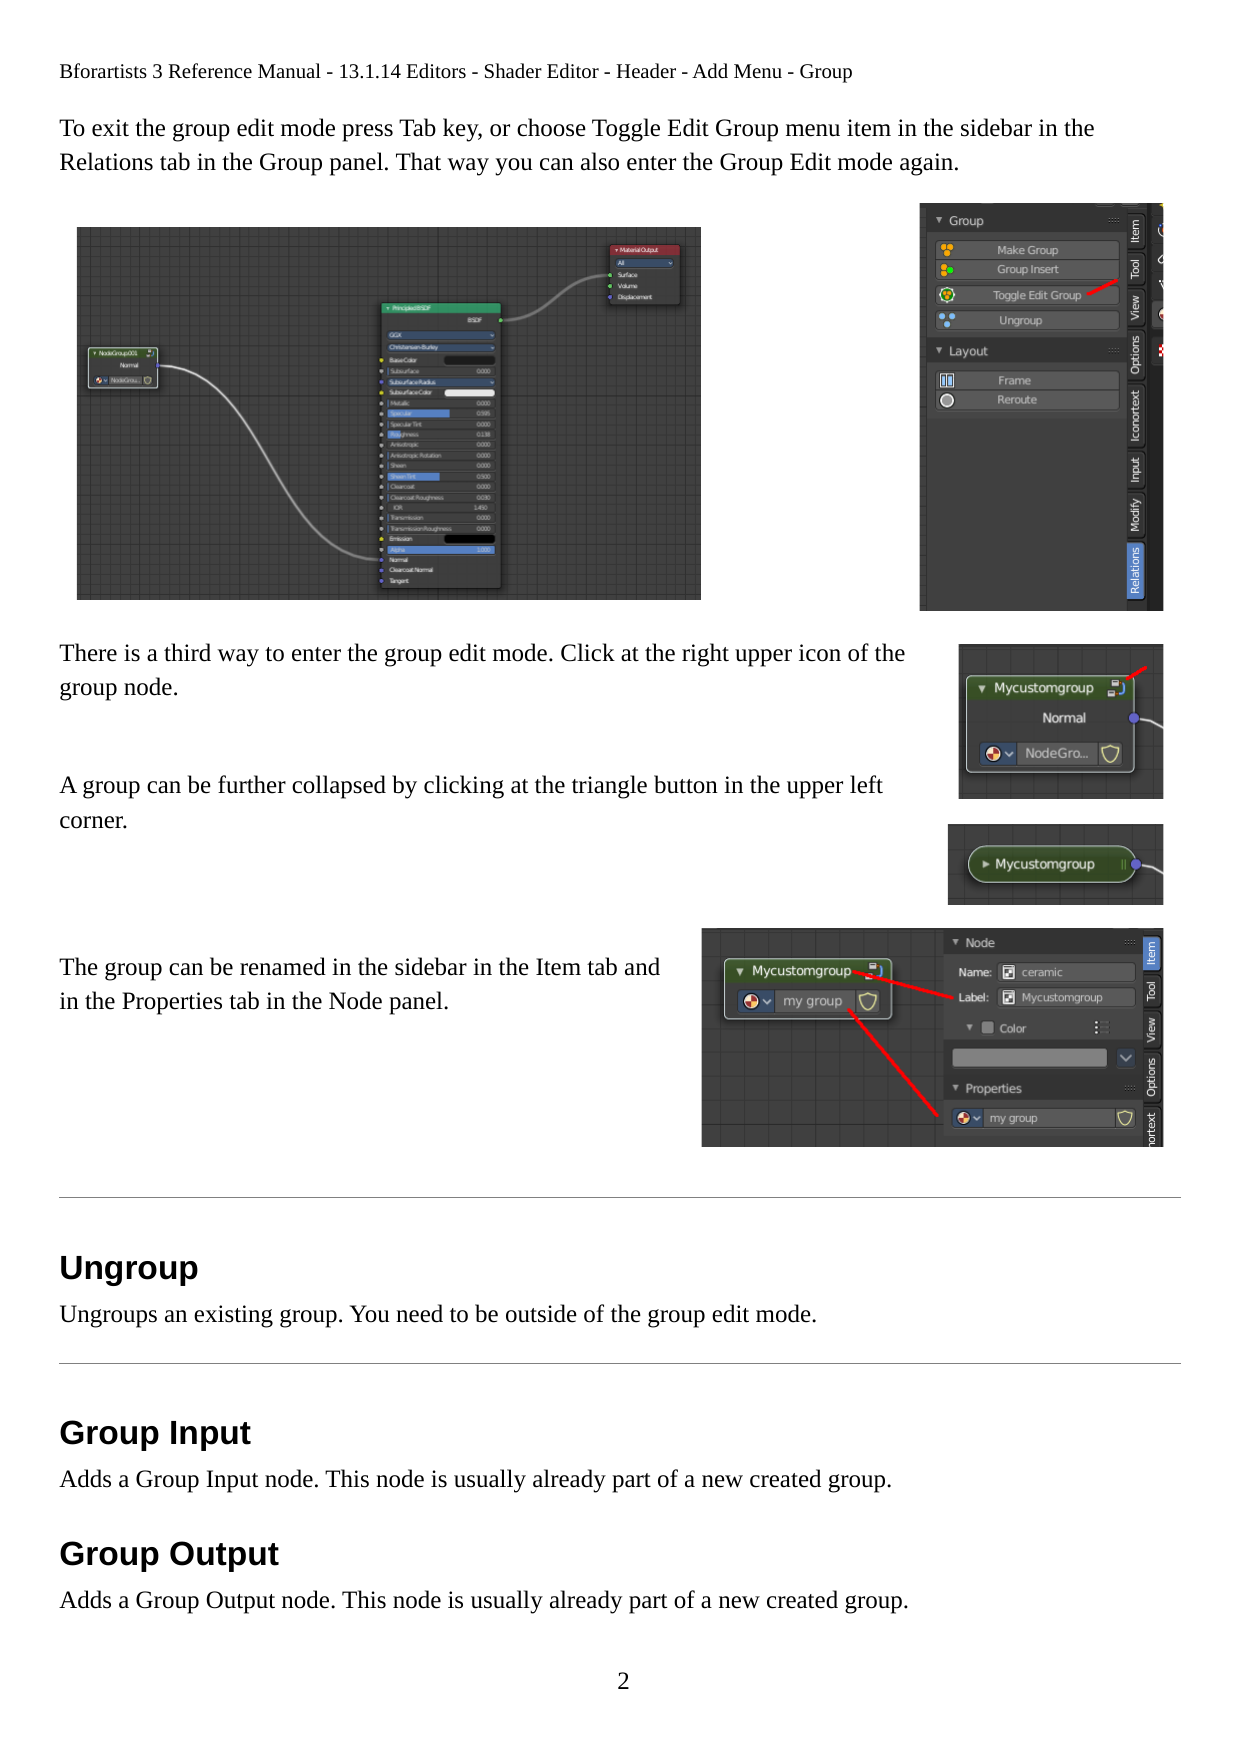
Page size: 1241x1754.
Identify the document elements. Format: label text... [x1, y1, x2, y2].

picture [947, 824, 1164, 905]
text To exit the group edit mode press Tab key, or choose Toggle Edit Group menu item in the sidebar in the Relations tab in the Group panel. That way you can also enter the Group Edit mode again. [59, 113, 1181, 176]
subtitle Group Output [59, 1534, 1181, 1573]
text The group can be renamed in the sidebar in the Item tab and in the Properties tab in the Node panel. [59, 952, 701, 1015]
text Ungroups an existing group. You need to be outside of the group edit mode. [59, 1299, 1181, 1328]
picture [701, 928, 1164, 1147]
subtitle Group Input [59, 1413, 1181, 1452]
text There is a third way to enter the group edit mode. Click at the right upper icon of the group node. [59, 638, 1181, 701]
picture [76, 227, 701, 600]
text Adds a Group Input node. This node is usually already part of a new created group. [59, 1464, 1181, 1493]
picture [919, 203, 1164, 611]
text Adds a Group Output node. This node is usually already part of a new created group. [59, 1585, 1181, 1614]
picture [958, 644, 1164, 799]
text A group can be further collapsed by clicking at the triangle button in the upper left corner. [59, 770, 1181, 833]
subtitle Ungroup [59, 1248, 1181, 1286]
